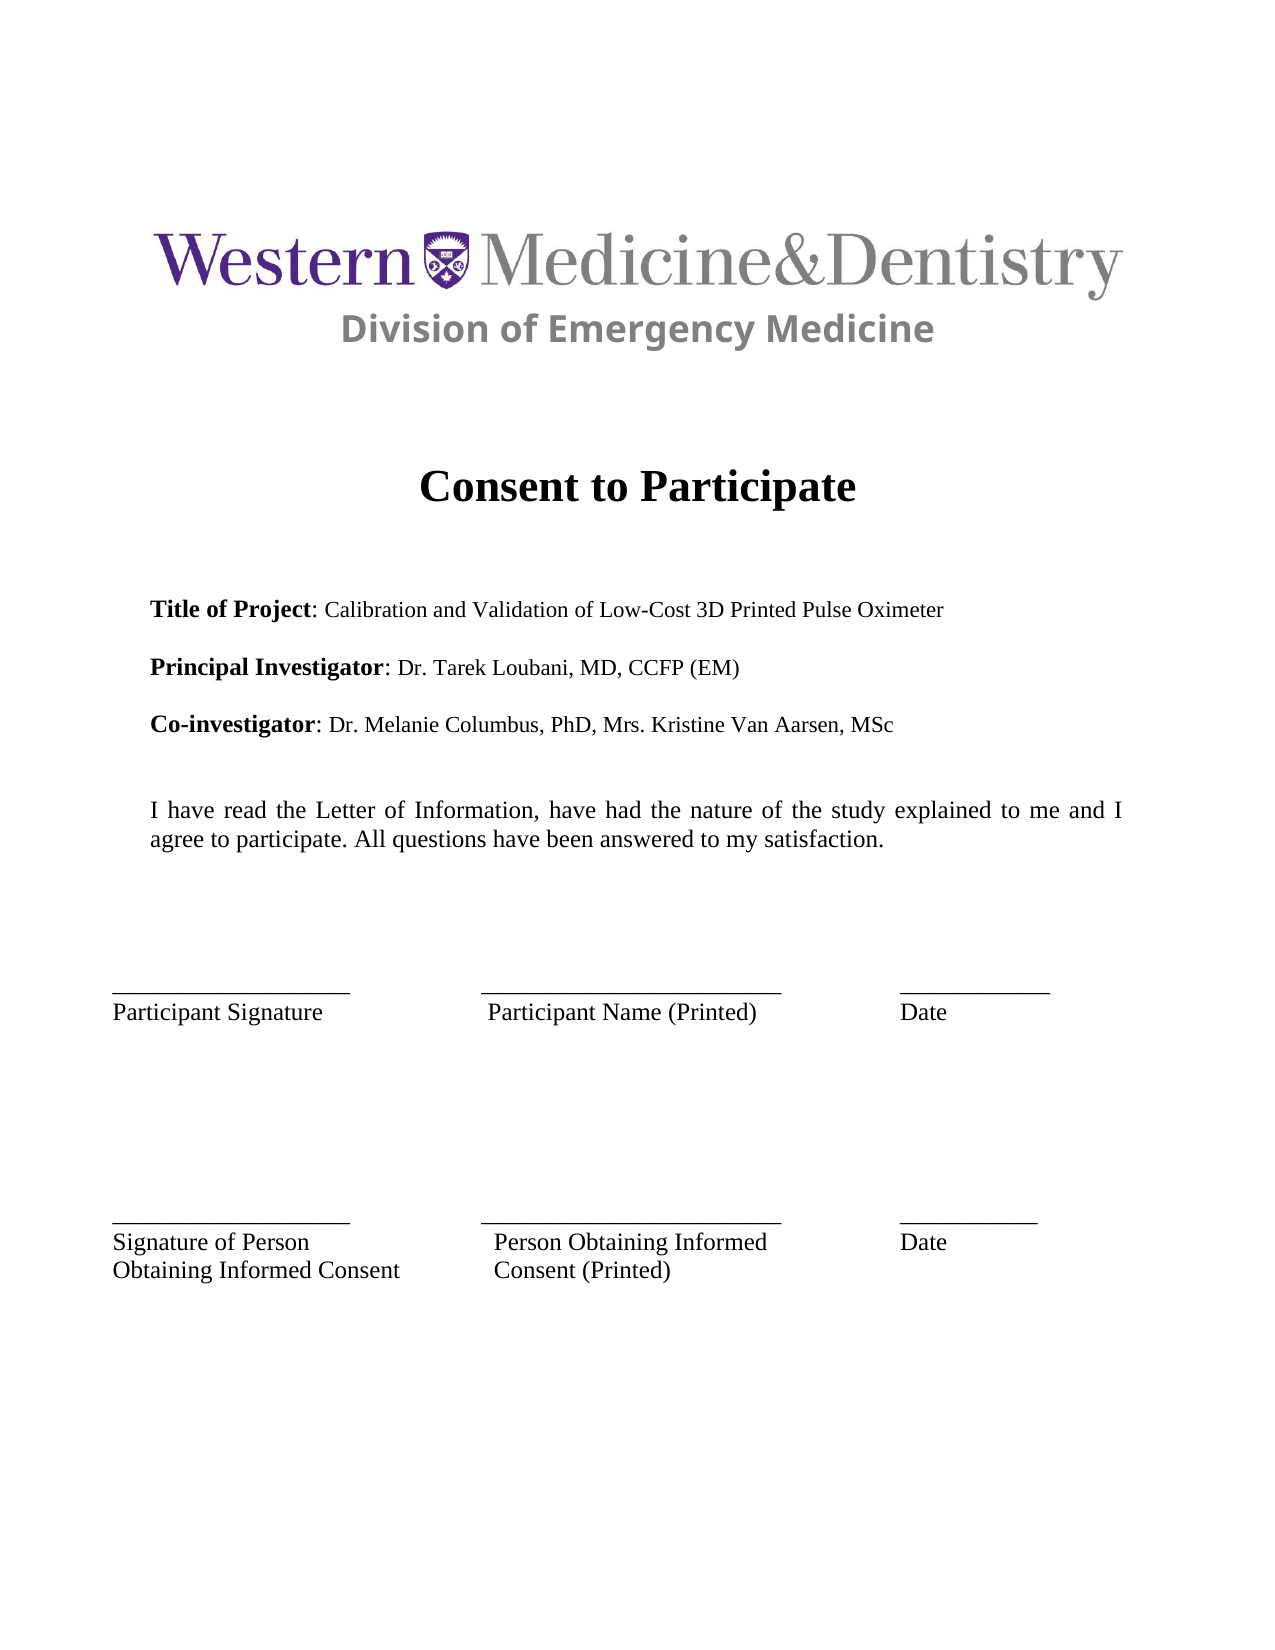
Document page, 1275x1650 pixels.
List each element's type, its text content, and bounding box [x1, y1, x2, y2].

text I have read the Letter of Information, have had the nature of the study explained to me and I agree to participate. All questions have been answered to my satisfaction. [150, 796, 1125, 853]
text Obtaining Informed Consent Consent (Printed) [75, 1256, 1237, 1284]
text Participant Signature Participant Name (Printed) Date [75, 997, 1237, 1026]
text Signature of Person Person Obtaining Informed Date [75, 1227, 1237, 1256]
text Consent to Participate [150, 458, 1125, 511]
text Title of Project: Calibration and Validation of Low-Cost 3D Printed Pulse Oximeter [150, 594, 1125, 623]
text Division of Emergency Medicine [150, 302, 1125, 353]
text ___________________ ________________________ ___________ [75, 1198, 1237, 1227]
text ___________________ ________________________ ____________ [75, 968, 1237, 997]
text Principal Investigator: Dr. Tarek Loubani, MD, CCFP (EM) [150, 652, 1125, 681]
text Co-investigator: Dr. Melanie Columbus, PhD, Mrs. Kristine Van Aarsen, MSc [150, 709, 1125, 738]
